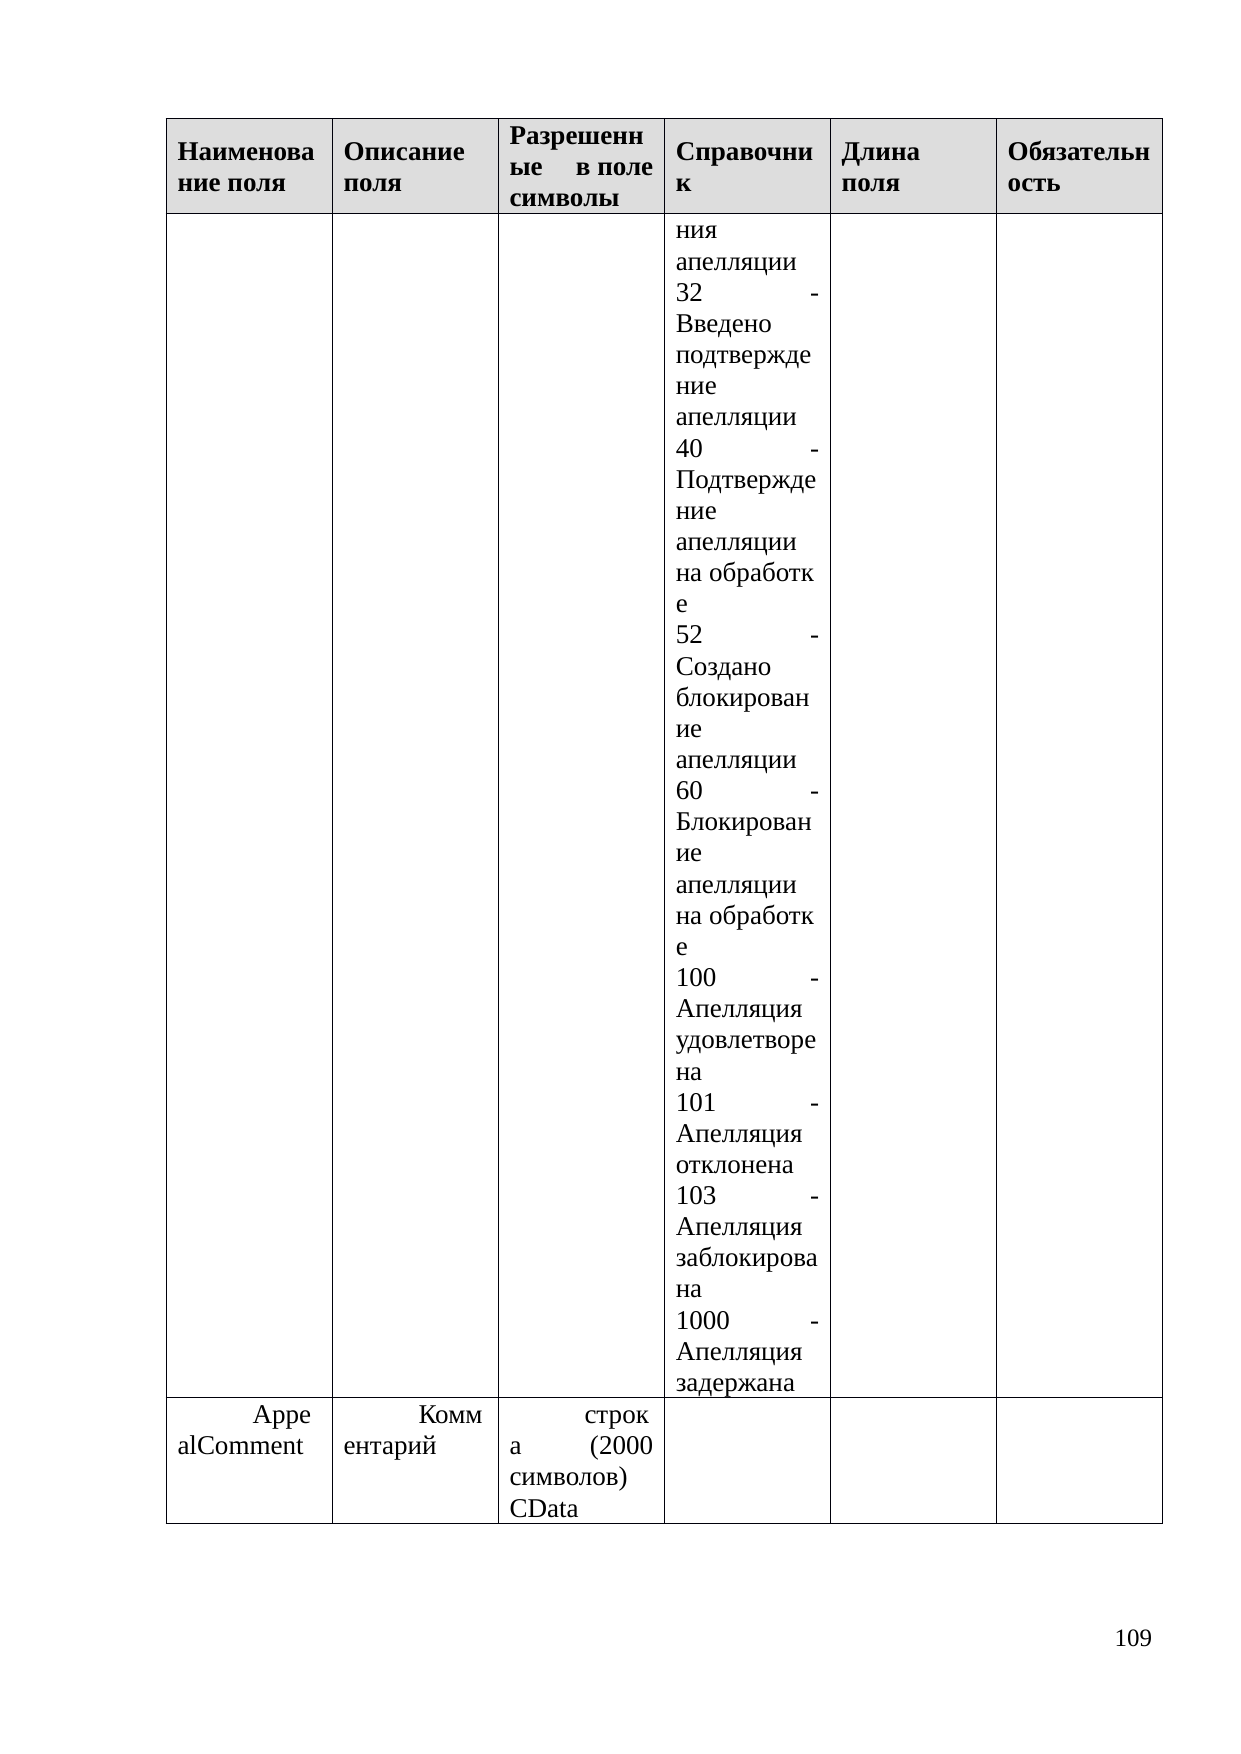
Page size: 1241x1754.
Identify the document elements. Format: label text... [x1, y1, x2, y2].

table_cell строка (2000 символов) CData [499, 1398, 664, 1523]
table_header Разрешенные в поле символы [499, 119, 664, 213]
table_header Обязательность [997, 119, 1162, 213]
table_cell [665, 1398, 830, 1523]
table_cell [997, 214, 1162, 1397]
table_cell [499, 214, 664, 1397]
table_cell [333, 214, 498, 1397]
table_header Описание поля [333, 119, 498, 213]
table_header Длина поля [831, 119, 996, 213]
table_cell AppealComment [167, 1398, 332, 1523]
table_cell [167, 214, 332, 1397]
table_cell [831, 214, 996, 1397]
table_cell [997, 1398, 1162, 1523]
table_cell Комментарий [333, 1398, 498, 1523]
table_header Наименование поля [167, 119, 332, 213]
table_header Справочник [665, 119, 830, 213]
table_cell [831, 1398, 996, 1523]
table_cell ния апелляции 32 - Введено подтверждение апелляции 40 - Подтверждение апелляции на обработке 52 - Создано блокирование апелляции 60 - Блокирование апелляции на обработке 100 - Апелляция удовлетворена 101 - Апелляция отклонена 103 - Апелляция заблокирована 1000 - Апелляция задержана [665, 214, 830, 1397]
